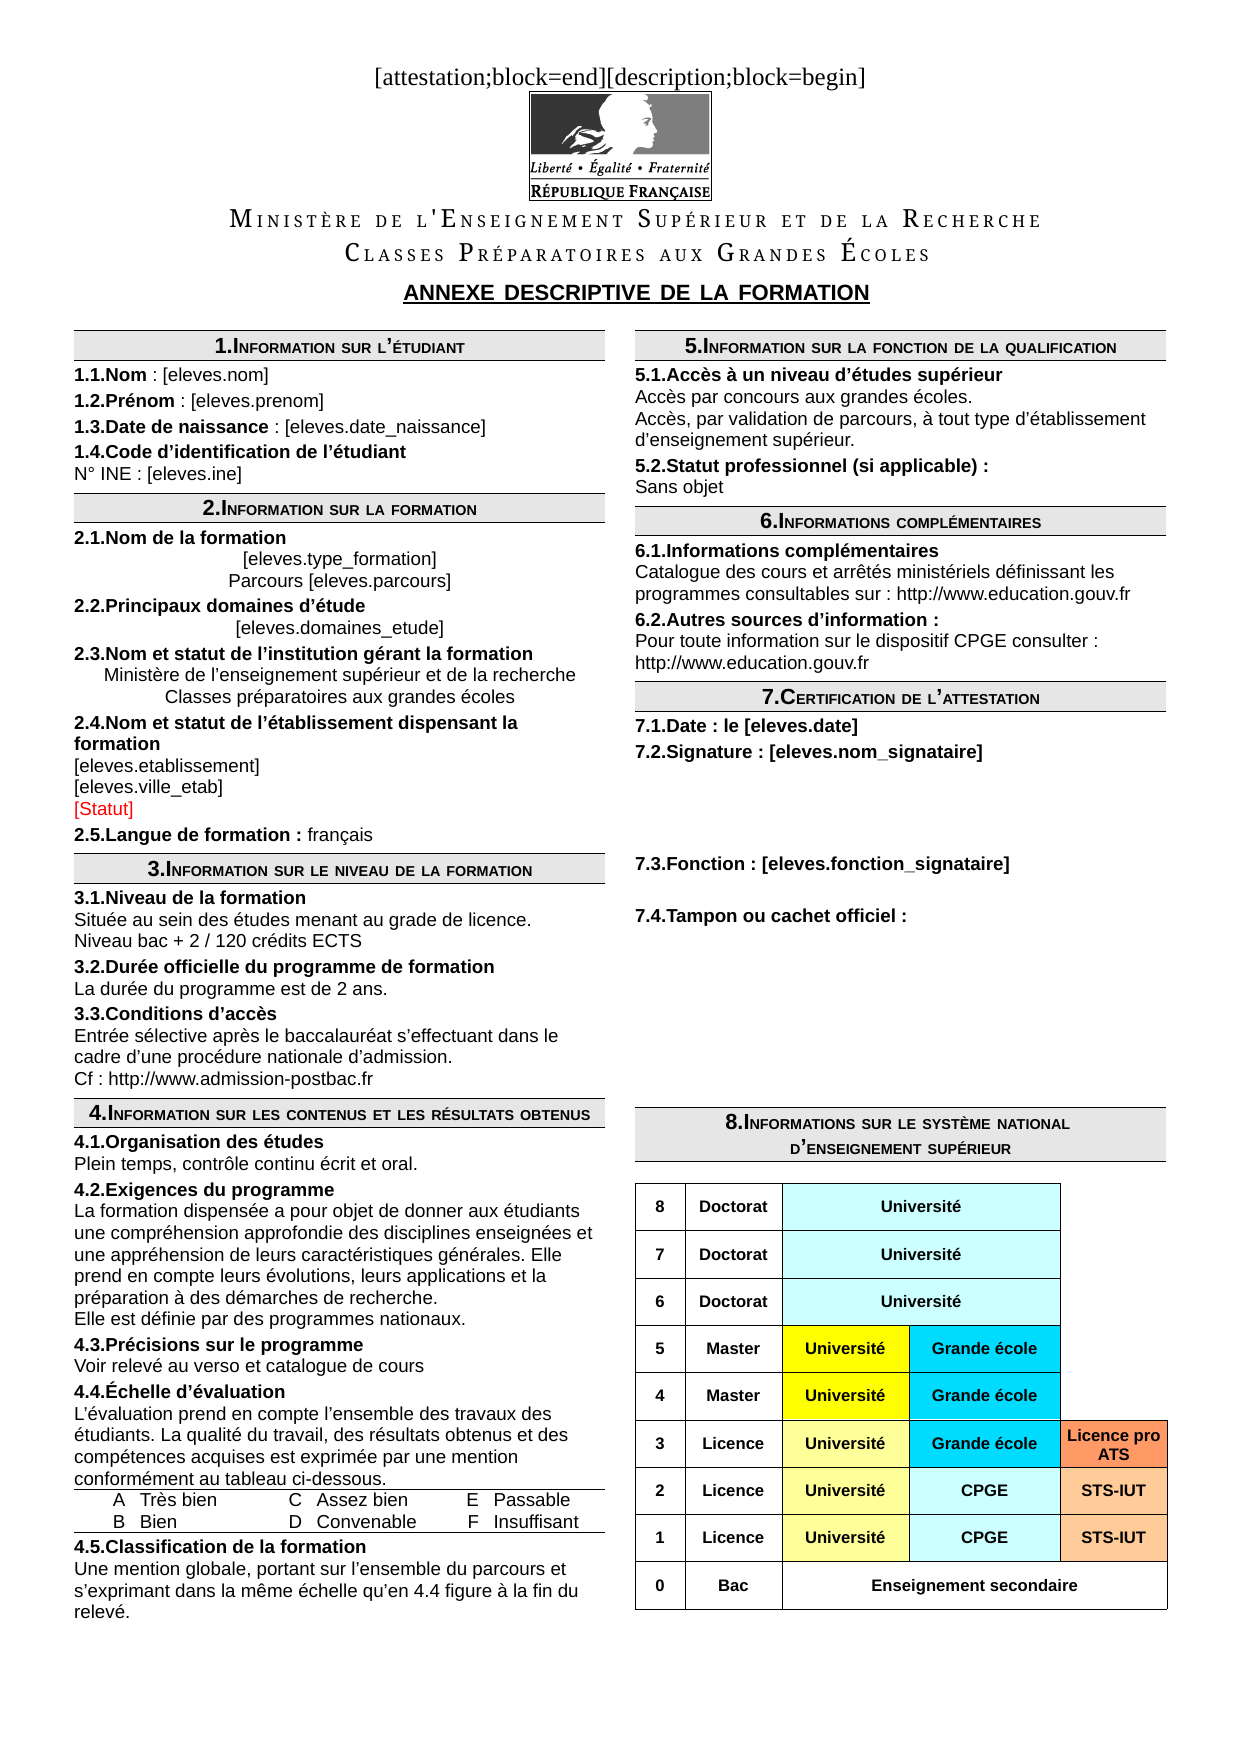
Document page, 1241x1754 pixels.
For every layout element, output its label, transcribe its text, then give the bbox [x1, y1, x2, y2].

table_cell [1061, 1372, 1167, 1419]
subtitle Durée officielle du programme de formation [74, 956, 605, 977]
table_cell 2 [636, 1468, 685, 1514]
table_cell [1061, 1325, 1167, 1372]
text http://www.education.gouv.fr [635, 652, 1166, 673]
table_cell Insuffisant [486, 1511, 605, 1532]
table_cell 6 [636, 1279, 685, 1325]
table_cell Licence [686, 1515, 782, 1561]
table_cell Université [783, 1279, 1060, 1325]
subtitle Information sur la fonction de la qualification [635, 331, 1166, 360]
table_cell Bac [686, 1562, 782, 1609]
subtitle Information sur les contenus et les résultats obtenus [74, 1099, 605, 1127]
subtitle Statut professionnel (si applicable) : [635, 454, 1166, 476]
text Elle est définie par des programmes nationaux. [74, 1308, 605, 1329]
text Catalogue des cours et arrêtés ministériels définissant les programmes consultables sur : http://www.education.gouv.fr [635, 561, 1166, 604]
text La formation dispensée a pour objet de donner aux étudiants une compréhension approfondie des disciplines enseignées et une appréhension de leurs caractéristiques générales. Elle prend en compte leurs évolutions, leurs applications et la préparation à des démarches de recherche. [74, 1200, 605, 1308]
table_header Très bien [132, 1490, 251, 1511]
subtitle Informations sur le système national d’enseignement supérieur [635, 1108, 1166, 1161]
table_cell [1061, 1278, 1167, 1325]
subtitle Échelle d’évaluation [74, 1381, 605, 1403]
table_cell Grande école [910, 1373, 1060, 1419]
text [Statut] [74, 798, 605, 819]
table_cell Grande école [910, 1326, 1060, 1372]
subtitle Informations complémentaires [635, 540, 1166, 561]
table_cell Bien [132, 1511, 251, 1532]
table_header E [428, 1490, 486, 1511]
text L’évaluation prend en compte l’ensemble des travaux des étudiants. La qualité du travail, des résultats obtenus et des compétences acquises est exprimée par une mention conformément au tableau ci-dessous. [74, 1403, 605, 1489]
text Pour toute information sur le dispositif CPGE consulter : [635, 630, 1166, 652]
subtitle Conditions d’accès [74, 1003, 605, 1025]
table_cell CPGE [910, 1515, 1060, 1561]
table_header Assez bien [309, 1490, 427, 1511]
subtitle Signature : [eleves.nom_signataire] [635, 741, 1166, 762]
text Plein temps, contrôle continu écrit et oral. [74, 1153, 605, 1174]
subtitle Nom et statut de l’institution gérant la formation [74, 643, 605, 664]
picture [530, 92, 711, 200]
table_cell Université [783, 1468, 909, 1514]
text [eleves.type_formation] Parcours [eleves.parcours] [74, 548, 605, 591]
table_cell STS-IUT [1061, 1515, 1167, 1561]
text Ministère de l'Enseignement Supérieur et de la Recherche Classes Préparatoires aux Grandes Écoles [106, 201, 1166, 269]
subtitle Prénom : [eleves.prenom] [74, 390, 605, 411]
subtitle Organisation des études [74, 1131, 605, 1153]
table_cell Grande école [910, 1421, 1060, 1467]
subtitle Fonction : [eleves.fonction_signataire] [635, 853, 1166, 874]
table_header [1061, 1183, 1167, 1230]
subtitle Accès à un niveau d’études supérieur [635, 364, 1166, 386]
table_cell B [74, 1511, 132, 1532]
table_cell 1 [636, 1515, 685, 1561]
table_header C [251, 1490, 309, 1511]
table_cell STS-IUT [1061, 1468, 1167, 1514]
table_header Passable [486, 1490, 605, 1511]
subtitle Autres sources d’information : [635, 608, 1166, 630]
table_cell Doctorat [686, 1279, 782, 1325]
subtitle Tampon ou cachet officiel : [635, 904, 1166, 926]
subtitle Date : le [eleves.date] [635, 715, 1166, 737]
text Située au sein des études menant au grade de licence. [74, 908, 605, 930]
table_cell Université [783, 1326, 909, 1372]
subtitle Nom de la formation [74, 526, 605, 548]
table_header Doctorat [686, 1184, 782, 1230]
table_cell Master [686, 1373, 782, 1419]
table_cell Licence [686, 1421, 782, 1467]
text N° INE : [eleves.ine] [74, 463, 605, 484]
table_cell Enseignement secondaire [783, 1562, 1167, 1609]
table_cell Licence [686, 1468, 782, 1514]
text Sans objet [635, 476, 1166, 498]
subtitle Information sur le niveau de la formation [74, 854, 605, 883]
text Niveau bac + 2 / 120 crédits ECTS [74, 930, 605, 952]
table_cell Convenable [309, 1511, 427, 1532]
table_cell [1061, 1230, 1167, 1278]
subtitle Certification de l’attestation [635, 682, 1166, 711]
text Accès par concours aux grandes écoles. [635, 386, 1166, 407]
text Accès, par validation de parcours, à tout type d’établissement d’enseignement supérieur. [635, 407, 1166, 450]
subtitle Précisions sur le programme [74, 1334, 605, 1355]
table_header Université [783, 1184, 1060, 1230]
text [eleves.ville_etab] [74, 776, 605, 798]
subtitle Code d’identification de l’étudiant [74, 441, 605, 463]
subtitle Principaux domaines d’étude [74, 595, 605, 617]
text Entrée sélective après le baccalauréat s’effectuant dans le cadre d’une procédure nationale d’admission. [74, 1025, 605, 1068]
subtitle Nom : [eleves.nom] [74, 364, 605, 386]
table_header A [74, 1490, 132, 1511]
text La durée du programme est de 2 ans. [74, 977, 605, 999]
table_cell 0 [636, 1562, 685, 1609]
table_cell 7 [636, 1231, 685, 1278]
table_cell 4 [636, 1373, 685, 1419]
subtitle Niveau de la formation [74, 887, 605, 908]
text Cf : http://www.admission-postbac.fr [74, 1068, 605, 1089]
subtitle Informations complémentaires [635, 507, 1166, 535]
table_cell Université [783, 1421, 909, 1467]
table_cell 5 [636, 1326, 685, 1372]
table_cell Université [783, 1231, 1060, 1278]
table_cell 3 [636, 1421, 685, 1467]
text [attestation;block=end][description;block=begin] [74, 62, 1166, 91]
subtitle Information sur l’étudiant [74, 331, 605, 360]
subtitle Classification de la formation [74, 1536, 605, 1558]
table_cell Doctorat [686, 1231, 782, 1278]
subtitle Langue de formation : français [74, 823, 605, 845]
table_cell Master [686, 1326, 782, 1372]
table_header 8 [636, 1184, 685, 1230]
subtitle Exigences du programme [74, 1179, 605, 1200]
subtitle Information sur la formation [74, 494, 605, 522]
table_cell Université [783, 1515, 909, 1561]
table_cell CPGE [910, 1468, 1060, 1514]
text Ministère de l’enseignement supérieur et de la recherche [74, 664, 605, 686]
subtitle Nom et statut de l’établissement dispensant la formation [74, 711, 605, 754]
table_cell Université [783, 1373, 909, 1419]
text [eleves.etablissement] [74, 754, 605, 776]
text Voir relevé au verso et catalogue de cours [74, 1355, 605, 1377]
subtitle Date de naissance : [eleves.date_naissance] [74, 416, 605, 437]
table_cell D [251, 1511, 309, 1532]
text annexe descriptive de la formation [106, 269, 1166, 307]
text Une mention globale, portant sur l’ensemble du parcours et s’exprimant dans la même échelle qu’en 4.4 figure à la fin du relevé. [74, 1558, 605, 1623]
text Classes préparatoires aux grandes écoles [74, 686, 605, 707]
table_cell F [428, 1511, 486, 1532]
table_cell Licence pro ATS [1061, 1421, 1167, 1467]
text [eleves.domaines_etude] [74, 617, 605, 638]
